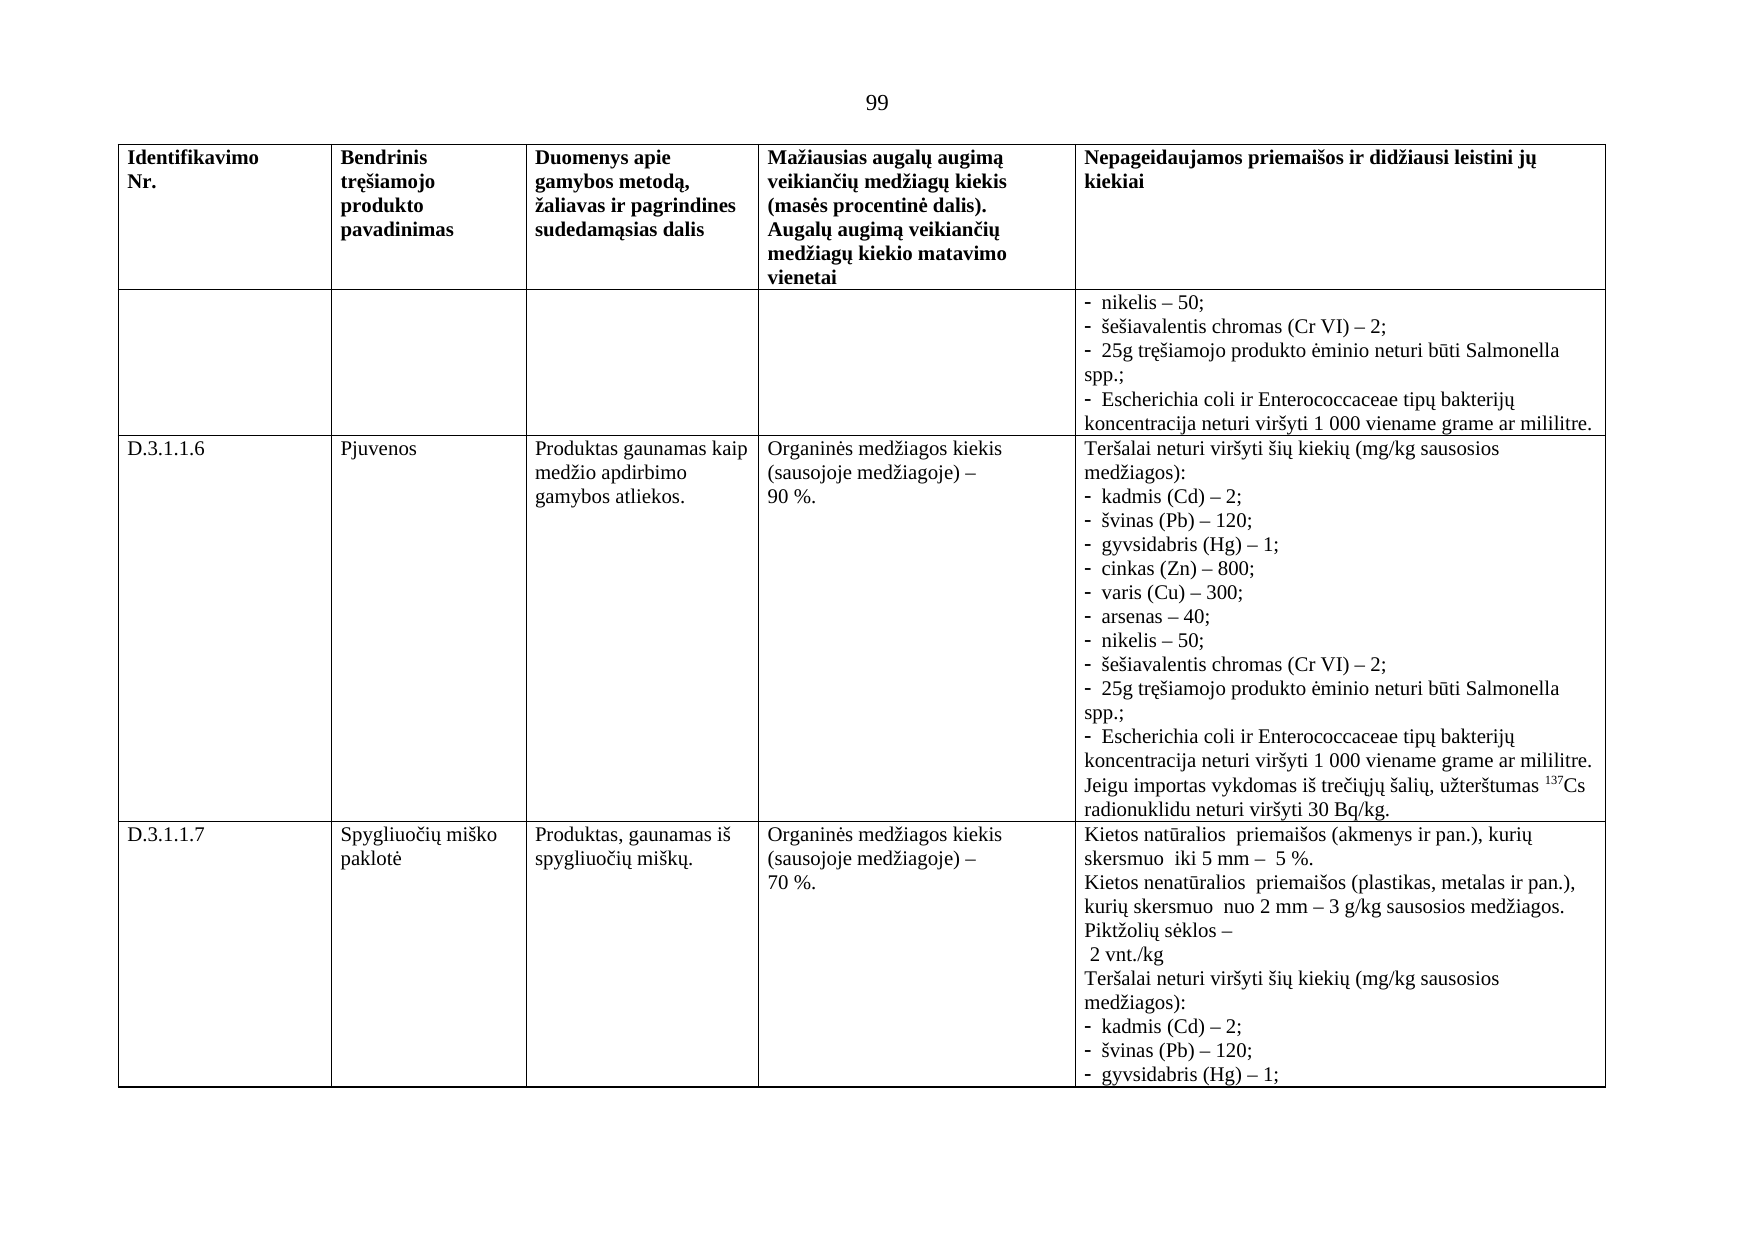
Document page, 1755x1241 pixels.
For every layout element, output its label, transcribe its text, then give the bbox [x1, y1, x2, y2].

table_header Nepageidaujamos priemaišos ir didžiausi leistini jų kiekiai [1076, 145, 1605, 289]
table_cell [759, 290, 1075, 434]
table_cell Teršalai neturi viršyti šių kiekių (mg/kg sausosios medžiagos): kadmis (Cd) – 2; švinas (Pb) – 120; gyvsidabris (Hg) – 1; cinkas (Zn) – 800; varis (Cu) – 300; arsenas – 40; nikelis – 50; šešiavalentis chromas (Cr VI) – 2; 25g tręšiamojo produkto ėminio neturi būti Salmonella spp.; Escherichia coli ir Enterococcaceae tipų bakterijų koncentracija neturi viršyti 1 000 viename grame ar mililitre. Jeigu importas vykdomas iš trečiųjų šalių, užterštumas 137Cs radionuklidu neturi viršyti 30 Bq/kg. [1076, 436, 1605, 821]
table_cell D.3.1.1.7 [119, 822, 331, 1086]
table_header Identifikavimo Nr. [119, 145, 331, 289]
table_cell [527, 290, 758, 434]
table_cell Pjuvenos [332, 436, 526, 821]
table_header Mažiausias augalų augimą veikiančių medžiagų kiekis (masės procentinė dalis). Augalų augimą veikiančių medžiagų kiekio matavimo vienetai [759, 145, 1075, 289]
table_header Duomenys apie gamybos metodą, žaliavas ir pagrindines sudedamąsias dalis [527, 145, 758, 289]
table_cell Produktas gaunamas kaip medžio apdirbimo gamybos atliekos. [527, 436, 758, 821]
table_cell Organinės medžiagos kiekis (sausojoje medžiagoje) – 90 %. [759, 436, 1075, 821]
table_cell Spygliuočių miško paklotė [332, 822, 526, 1086]
table_cell [332, 290, 526, 434]
table_cell D.3.1.1.6 [119, 436, 331, 821]
table_cell Kietos natūralios priemaišos (akmenys ir pan.), kurių skersmuo iki 5 mm – 5 %. Kietos nenatūralios priemaišos (plastikas, metalas ir pan.), kurių skersmuo nuo 2 mm – 3 g/kg sausosios medžiagos. Piktžolių sėklos – 2 vnt./kg Teršalai neturi viršyti šių kiekių (mg/kg sausosios medžiagos): kadmis (Cd) – 2; švinas (Pb) – 120; gyvsidabris (Hg) – 1; [1076, 822, 1605, 1086]
table_cell Produktas, gaunamas iš spygliuočių miškų. [527, 822, 758, 1086]
table_cell [119, 290, 331, 434]
table_header Bendrinis tręšiamojo produkto pavadinimas [332, 145, 526, 289]
table_cell nikelis – 50; šešiavalentis chromas (Cr VI) – 2; 25g tręšiamojo produkto ėminio neturi būti Salmonella spp.; Escherichia coli ir Enterococcaceae tipų bakterijų koncentracija neturi viršyti 1 000 viename grame ar mililitre. [1076, 290, 1605, 434]
table_cell Organinės medžiagos kiekis (sausojoje medžiagoje) – 70 %. [759, 822, 1075, 1086]
